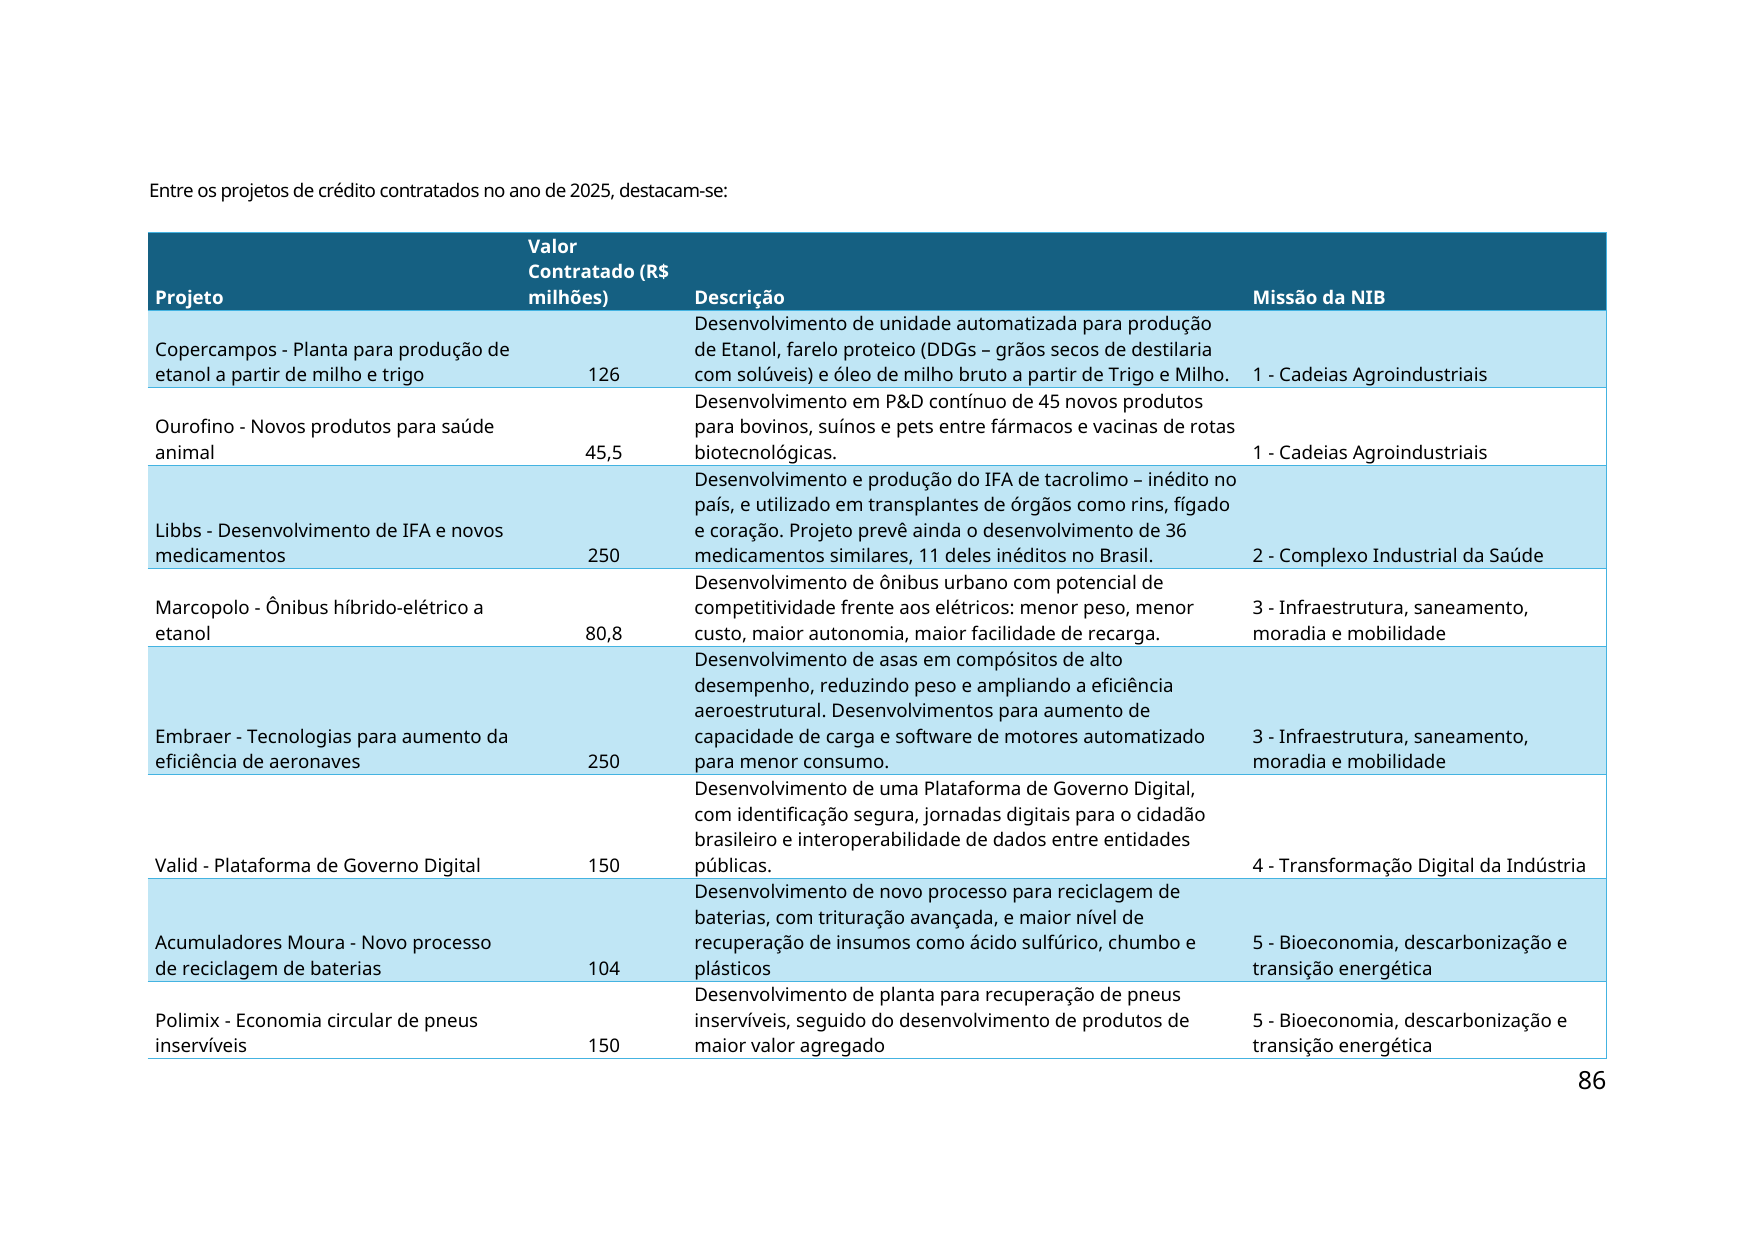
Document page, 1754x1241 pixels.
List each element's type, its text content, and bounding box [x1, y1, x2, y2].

table_cell Marcopolo - Ônibus híbrido-elétrico a etanol [148, 569, 521, 646]
table_cell Desenvolvimento de uma Plataforma de Governo Digital, com identificação segura, jornadas digitais para o cidadão brasileiro e interoperabilidade de dados entre entidades públicas. [687, 775, 1245, 877]
table_cell Desenvolvimento de unidade automatizada para produção de Etanol, farelo proteico (DDGs – grãos secos de destilaria com solúveis) e óleo de milho bruto a partir de Trigo e Milho. [687, 311, 1245, 387]
table_cell 150 [521, 982, 687, 1058]
table_cell 1 - Cadeias Agroindustriais [1245, 388, 1606, 465]
text Entre os projetos de crédito contratados no ano de 2025, destacam-se: [149, 177, 1606, 203]
table_cell Copercampos - Planta para produção de etanol a partir de milho e trigo [148, 311, 521, 387]
table_header Missão da NIB [1245, 233, 1606, 310]
table_cell 150 [521, 775, 687, 877]
table_cell 4 - Transformação Digital da Indústria [1245, 775, 1606, 877]
table_cell Acumuladores Moura - Novo processo de reciclagem de baterias [148, 879, 521, 981]
table_header Descrição [687, 233, 1245, 310]
table_header Valor Contratado (R$ milhões) [521, 233, 687, 310]
table_cell 5 - Bioeconomia, descarbonização e transição energética [1245, 982, 1606, 1058]
table_cell Embraer - Tecnologias para aumento da eficiência de aeronaves [148, 647, 521, 774]
table_cell Valid - Plataforma de Governo Digital [148, 775, 521, 877]
table_cell 2 - Complexo Industrial da Saúde [1245, 466, 1606, 568]
table_cell Desenvolvimento de novo processo para reciclagem de baterias, com trituração avançada, e maior nível de recuperação de insumos como ácido sulfúrico, chumbo e plásticos [687, 879, 1245, 981]
table_cell 104 [521, 879, 687, 981]
table_cell Desenvolvimento de planta para recuperação de pneus inservíveis, seguido do desenvolvimento de produtos de maior valor agregado [687, 982, 1245, 1058]
table_cell Desenvolvimento de asas em compósitos de alto desempenho, reduzindo peso e ampliando a eficiência aeroestrutural. Desenvolvimentos para aumento de capacidade de carga e software de motores automatizado para menor consumo. [687, 647, 1245, 774]
table_cell 126 [521, 311, 687, 387]
table_header Projeto [148, 233, 521, 310]
table_cell 250 [521, 466, 687, 568]
table_cell 80,8 [521, 569, 687, 646]
table_cell Ourofino - Novos produtos para saúde animal [148, 388, 521, 465]
table_cell 3 - Infraestrutura, saneamento, moradia e mobilidade [1245, 647, 1606, 774]
table_cell 3 - Infraestrutura, saneamento, moradia e mobilidade [1245, 569, 1606, 646]
table_cell Desenvolvimento e produção do IFA de tacrolimo – inédito no país, e utilizado em transplantes de órgãos como rins, fígado e coração. Projeto prevê ainda o desenvolvimento de 36 medicamentos similares, 11 deles inéditos no Brasil. [687, 466, 1245, 568]
table_cell 5 - Bioeconomia, descarbonização e transição energética [1245, 879, 1606, 981]
table_cell Libbs - Desenvolvimento de IFA e novos medicamentos [148, 466, 521, 568]
table_cell 45,5 [521, 388, 687, 465]
table_cell Desenvolvimento em P&D contínuo de 45 novos produtos para bovinos, suínos e pets entre fármacos e vacinas de rotas biotecnológicas. [687, 388, 1245, 465]
table_cell 250 [521, 647, 687, 774]
table_cell Desenvolvimento de ônibus urbano com potencial de competitividade frente aos elétricos: menor peso, menor custo, maior autonomia, maior facilidade de recarga. [687, 569, 1245, 646]
table_cell 1 - Cadeias Agroindustriais [1245, 311, 1606, 387]
table_cell Polimix - Economia circular de pneus inservíveis [148, 982, 521, 1058]
